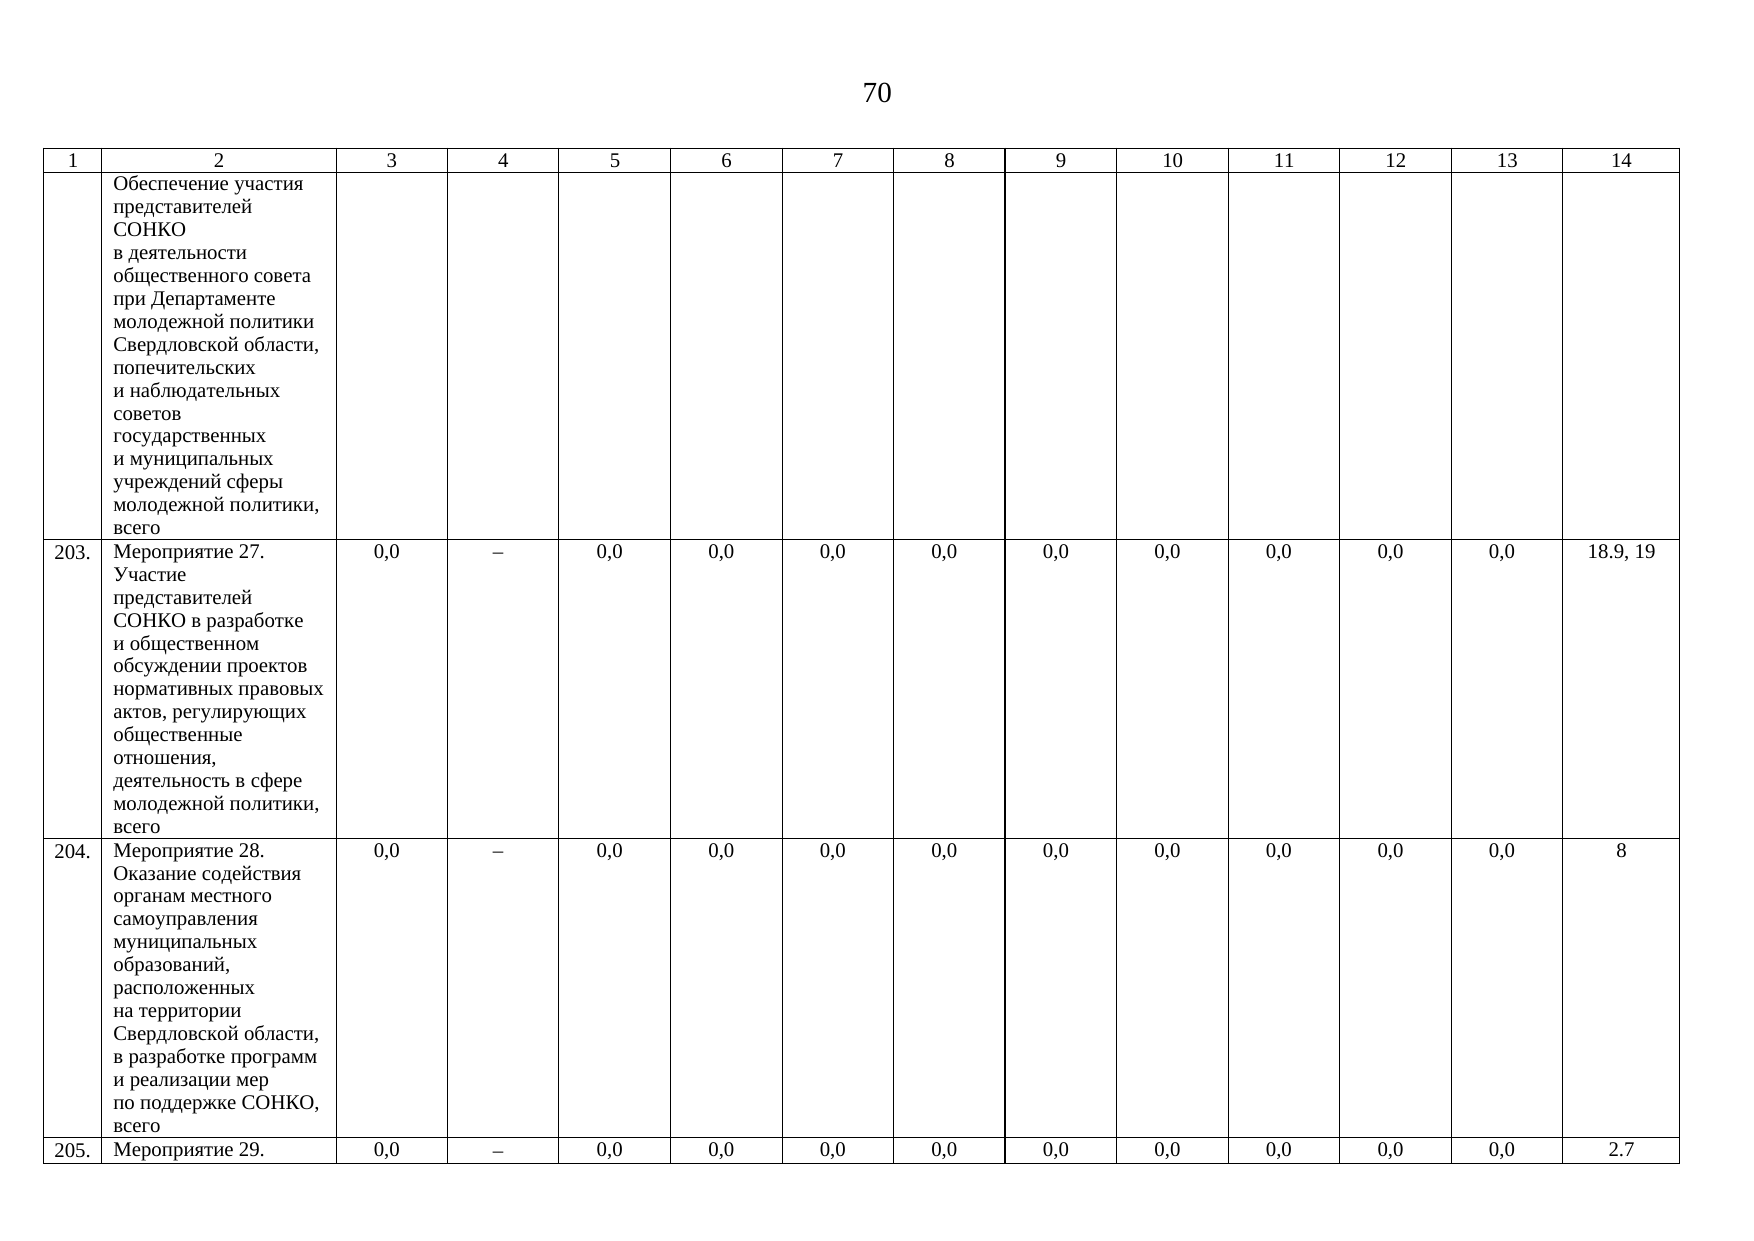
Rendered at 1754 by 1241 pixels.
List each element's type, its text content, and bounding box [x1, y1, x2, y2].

table_cell [559, 173, 670, 539]
table_cell – [448, 1138, 558, 1163]
table_cell [44, 173, 101, 539]
table_cell 0,0 [1229, 540, 1339, 838]
table_cell 0,0 [783, 1138, 893, 1163]
table_header 1 [44, 149, 101, 172]
table_cell 0,0 [1229, 1138, 1339, 1163]
table_header 14 [1563, 149, 1679, 172]
table_cell 0,0 [671, 839, 782, 1137]
table_cell 0,0 [783, 540, 893, 838]
table_header 11 [1229, 149, 1339, 172]
table_cell [448, 173, 558, 539]
table_cell [1340, 173, 1451, 539]
table_header 2 [102, 149, 336, 172]
table_cell Мероприятие 29. [102, 1138, 336, 1163]
table_header 9 [1006, 149, 1116, 172]
table_cell 0,0 [337, 1138, 447, 1163]
table_cell 0,0 [1340, 540, 1451, 838]
table_cell 0,0 [559, 540, 670, 838]
table_cell 0,0 [337, 839, 447, 1137]
table_cell [1117, 173, 1228, 539]
table_cell 0,0 [1006, 1138, 1116, 1163]
table_cell [1229, 173, 1339, 539]
table_cell 0,0 [559, 1138, 670, 1163]
table_header 5 [559, 149, 670, 172]
table_header 4 [448, 149, 558, 172]
table_cell 0,0 [894, 839, 1004, 1137]
table_header 10 [1117, 149, 1228, 172]
table_cell [783, 173, 893, 539]
table_cell 0,0 [337, 540, 447, 838]
table_cell 0,0 [1229, 839, 1339, 1137]
table_cell – [448, 839, 558, 1137]
table_cell 204. [44, 839, 101, 1137]
table_header 7 [783, 149, 893, 172]
table_cell 0,0 [783, 839, 893, 1137]
table_cell 0,0 [894, 540, 1004, 838]
table_cell 0,0 [1117, 1138, 1228, 1163]
table_cell 2.7 [1563, 1138, 1679, 1163]
table_cell 0,0 [671, 1138, 782, 1163]
table_cell 0,0 [1117, 540, 1228, 838]
table_cell 0,0 [1452, 839, 1562, 1137]
table_cell 0,0 [1006, 540, 1116, 838]
table_cell 18.9, 19 [1563, 540, 1679, 838]
table_cell [1563, 173, 1679, 539]
table_cell 0,0 [1340, 1138, 1451, 1163]
table_cell 205. [44, 1138, 101, 1163]
table_cell 203. [44, 540, 101, 838]
table_cell [671, 173, 782, 539]
table_cell [1452, 173, 1562, 539]
table_cell 0,0 [1117, 839, 1228, 1137]
table_cell 8 [1563, 839, 1679, 1137]
table_header 12 [1340, 149, 1451, 172]
table_cell 0,0 [1452, 1138, 1562, 1163]
table_cell [894, 173, 1004, 539]
table_cell 0,0 [671, 540, 782, 838]
table_cell 0,0 [559, 839, 670, 1137]
table_cell 0,0 [1340, 839, 1451, 1137]
table_cell Обеспечение участия представителей СОНКО в деятельности общественного совета при Департаменте молодежной политики Свердловской области, попечительских и наблюдательных советов государственных и муниципальных учреждений сферы молодежной политики, всего [102, 173, 336, 539]
table_cell Мероприятие 28. Оказание содействия органам местного самоуправления муниципальных образований, расположенных на территории Свердловской области, в разработке программ и реализации мер по поддержке СОНКО, всего [102, 839, 336, 1137]
table_cell 0,0 [1006, 839, 1116, 1137]
table_header 13 [1452, 149, 1562, 172]
table_cell – [448, 540, 558, 838]
table_cell Мероприятие 27. Участие представителей СОНКО в разработке и общественном обсуждении проектов нормативных правовых актов, регулирующих общественные отношения, деятельность в сфере молодежной политики, всего [102, 540, 336, 838]
table_cell [1006, 173, 1116, 539]
table_header 6 [671, 149, 782, 172]
table_cell [337, 173, 447, 539]
table_header 8 [894, 149, 1004, 172]
table_cell 0,0 [1452, 540, 1562, 838]
table_header 3 [337, 149, 447, 172]
table_cell 0,0 [894, 1138, 1004, 1163]
